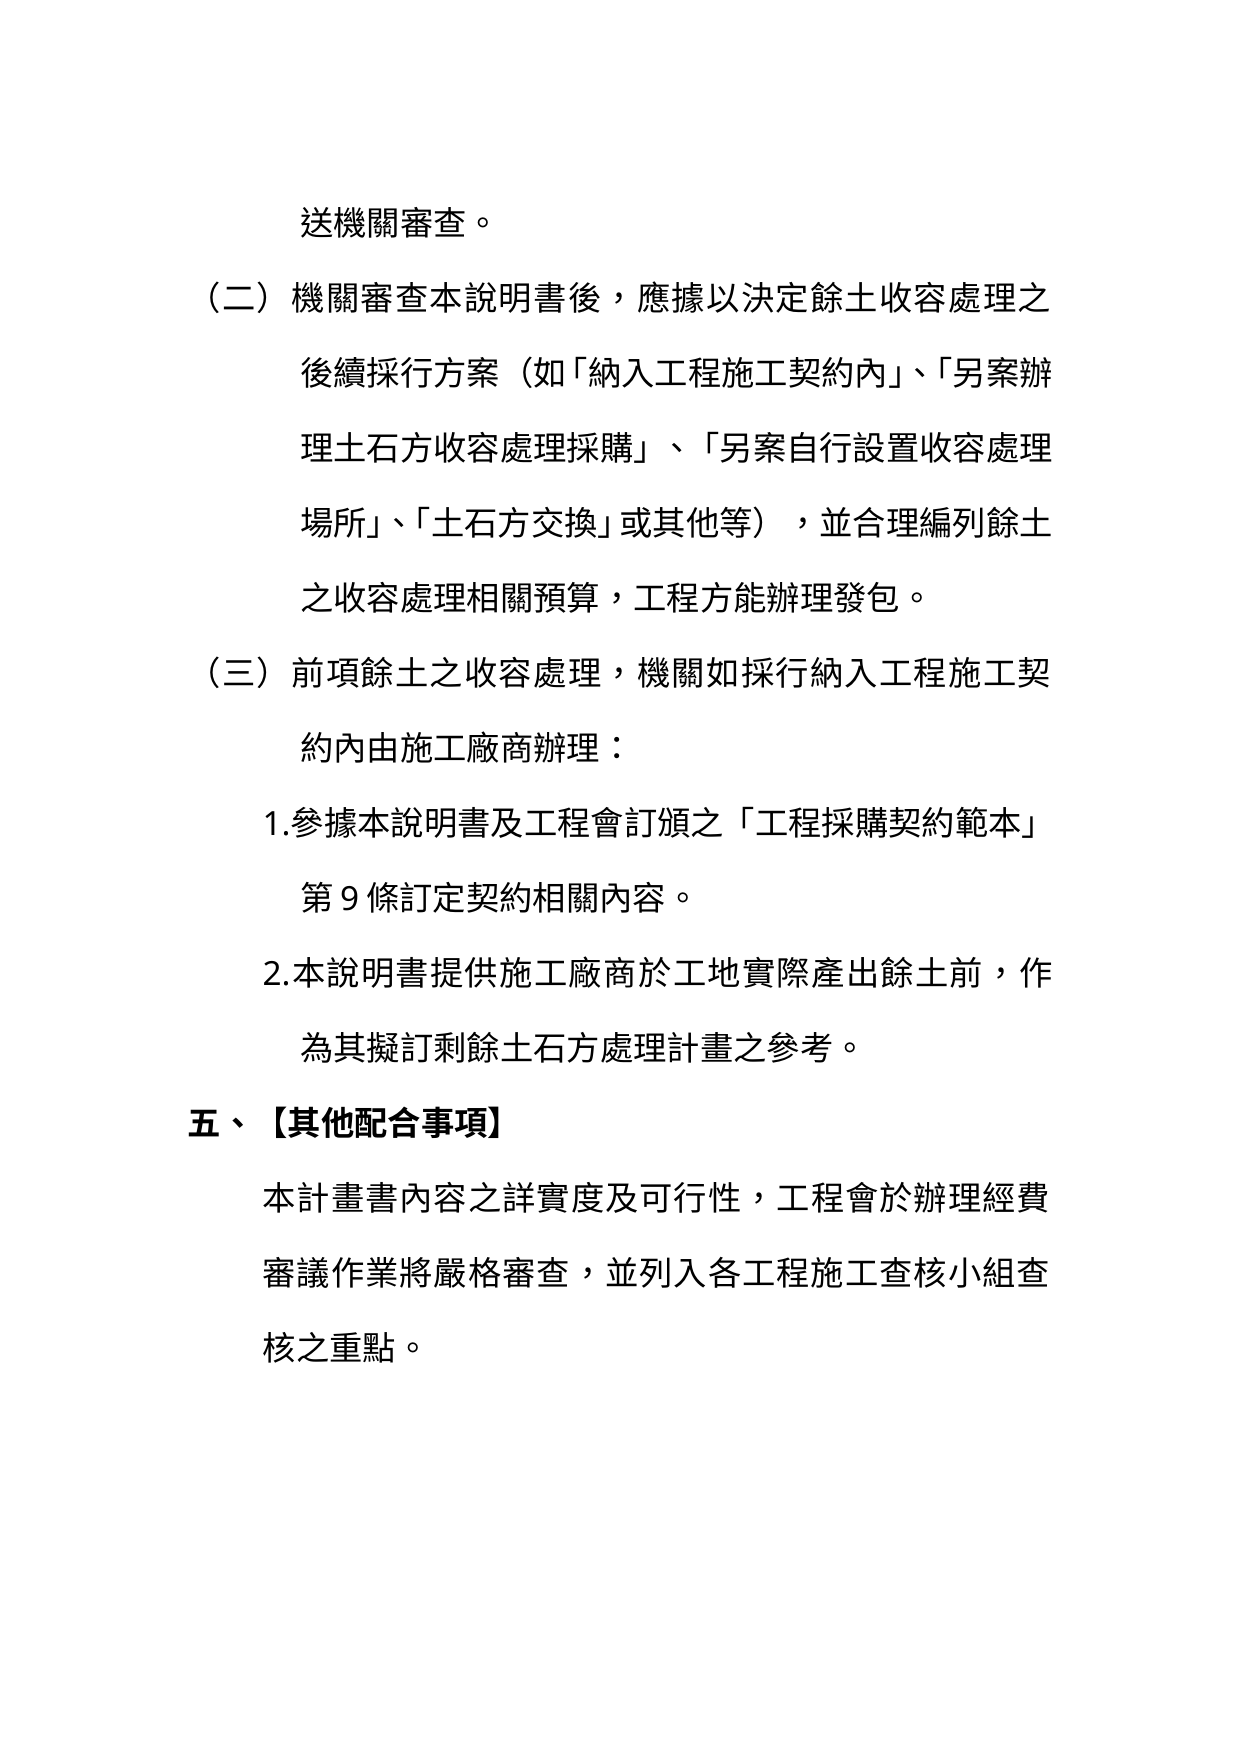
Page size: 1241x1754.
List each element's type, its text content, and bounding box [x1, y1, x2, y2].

text 2.本說明書提供施工廠商於工地實際產出餘土前，作為其擬訂剩餘土石方處理計畫之參考。 [262, 933, 1053, 1083]
text （二）機關審查本說明書後，應據以決定餘土收容處理之後續採行方案（如「納入工程施工契約內」、「另案辦理土石方收容處理採購」、「另案自行設置收容處理場所」、「土石方交換」或其他等），並合理編列餘土之收容處理相關預算，工程方能辦理發包。 [187, 258, 1053, 633]
text 送機關審查。 [187, 183, 1053, 258]
text 五、【其他配合事項】 [187, 1083, 1053, 1158]
text 本計畫書內容之詳實度及可行性，工程會於辦理經費審議作業將嚴格審查，並列入各工程施工查核小組查核之重點。 [262, 1158, 1050, 1383]
text 1.參據本說明書及工程會訂頒之「工程採購契約範本」第9條訂定契約相關內容。 [262, 783, 1053, 933]
text （三）前項餘土之收容處理，機關如採行納入工程施工契約內由施工廠商辦理： [187, 633, 1053, 783]
